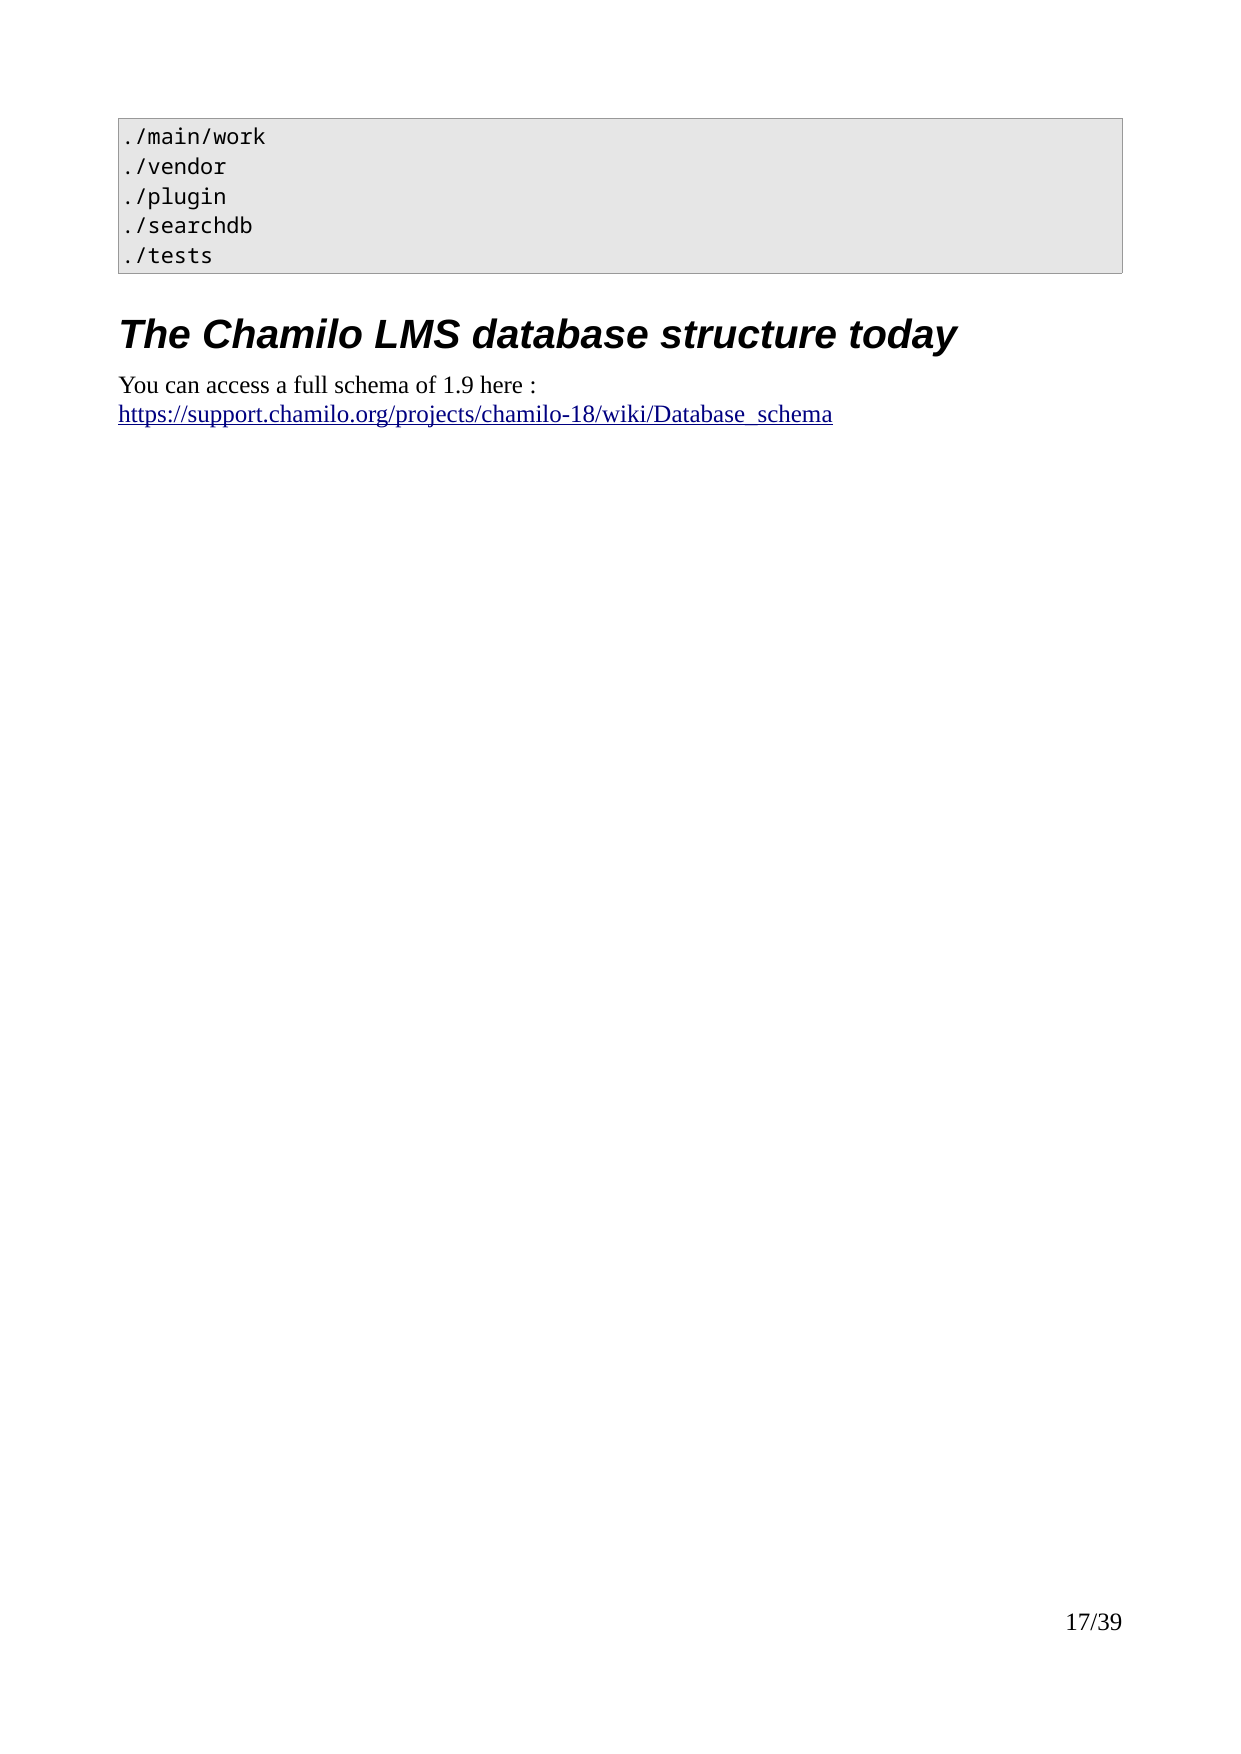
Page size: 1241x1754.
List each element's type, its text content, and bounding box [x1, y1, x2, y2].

subtitle The Chamilo LMS database structure today [118, 311, 1122, 357]
text You can access a full schema of 1.9 here : https://support.chamilo.org/projects/chamilo-18/wiki/Database_schema [118, 370, 1122, 427]
text ./main/work ./vendor ./plugin ./searchdb ./tests [119, 119, 1122, 273]
